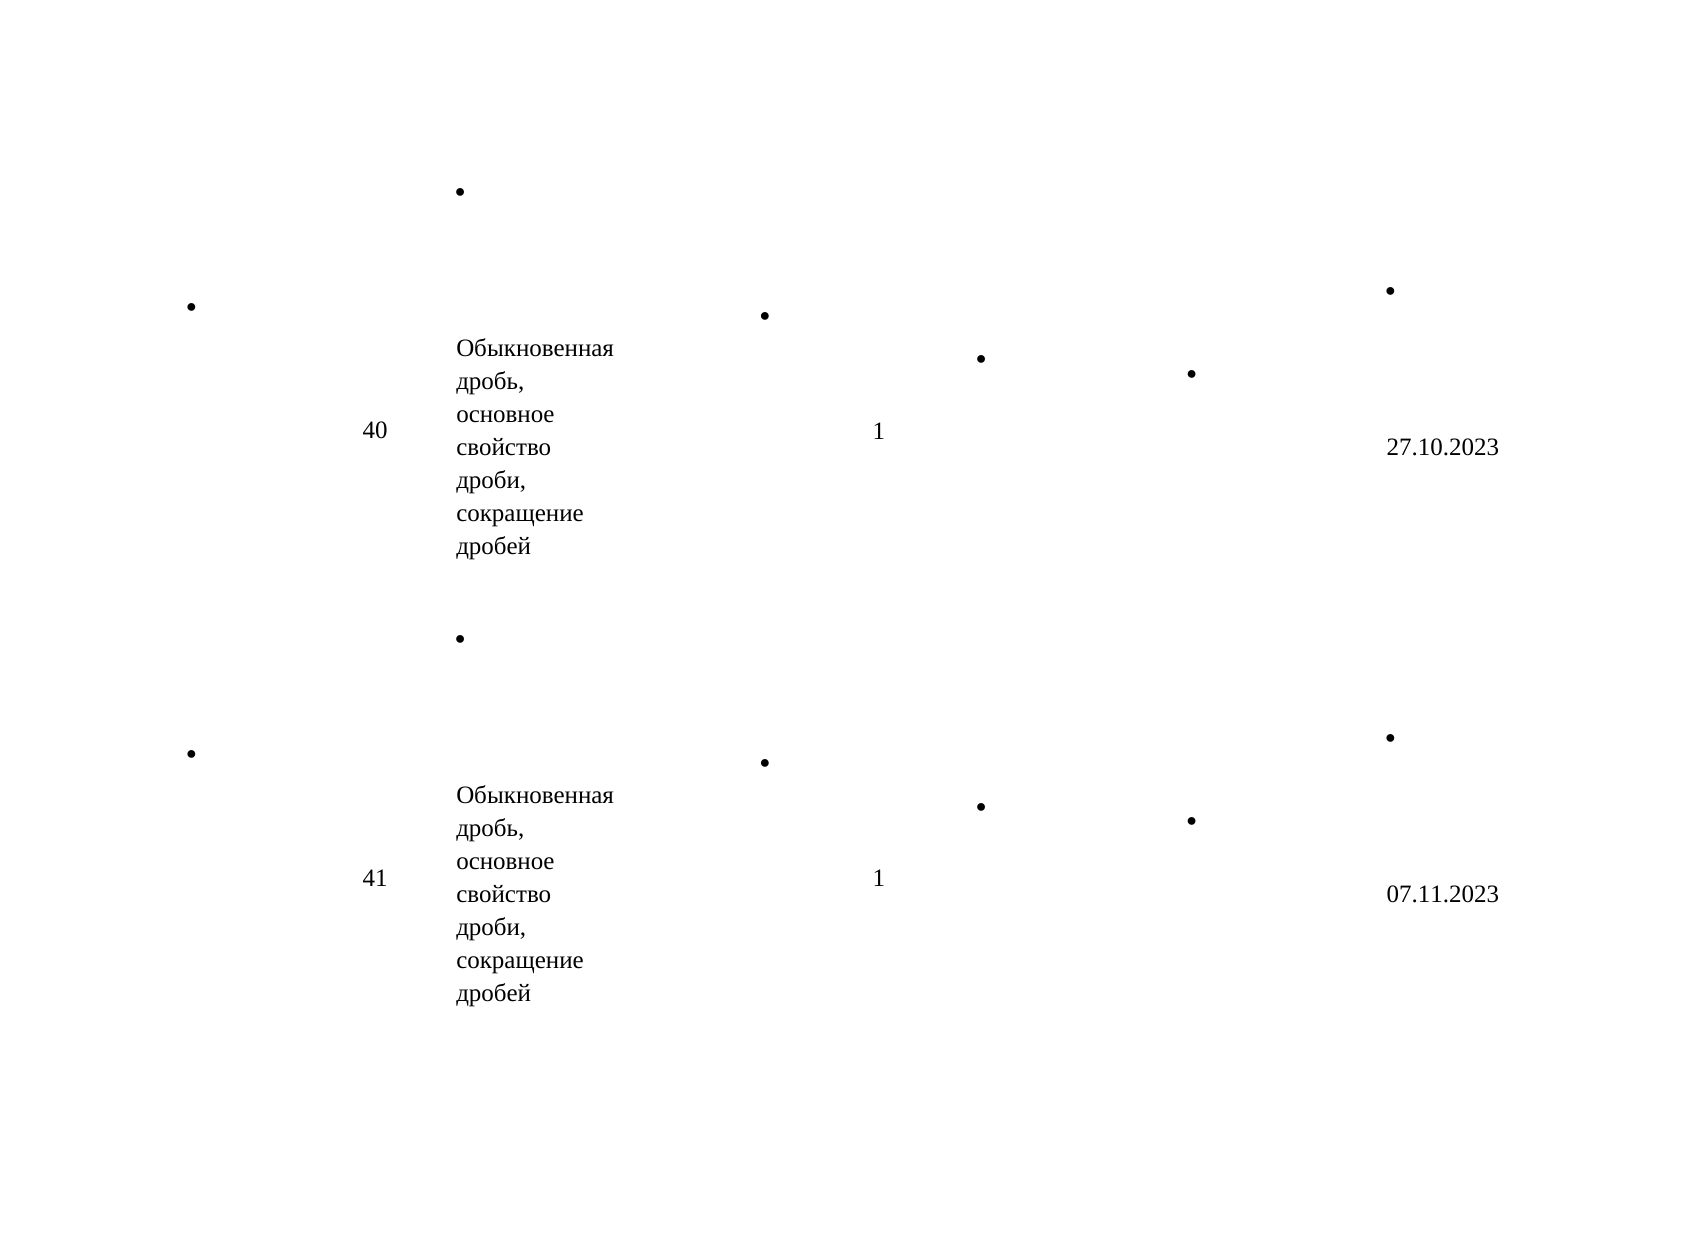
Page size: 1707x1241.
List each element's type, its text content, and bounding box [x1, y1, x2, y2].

table_cell [940, 179, 1061, 626]
table_cell 27.10.2023 [1361, 179, 1592, 626]
table_cell [1061, 179, 1361, 626]
table_cell 41 [176, 626, 431, 1073]
table_cell [1361, 150, 1592, 179]
table_cell [176, 150, 431, 179]
table_cell 07.11.2023 [1361, 626, 1592, 1073]
table_cell [629, 150, 939, 179]
table_cell 40 [176, 179, 431, 626]
table_cell [1061, 626, 1361, 1073]
table_cell [431, 150, 629, 179]
table_cell [1061, 150, 1361, 179]
table_cell Обыкновенная дробь, основное свойство дроби, сокращение дробей [431, 179, 629, 626]
table_cell Обыкновенная дробь, основное свойство дроби, сокращение дробей [431, 626, 629, 1073]
table_cell [940, 626, 1061, 1073]
table_cell [940, 150, 1061, 179]
table_cell 1 [629, 626, 939, 1073]
table_cell 1 [629, 179, 939, 626]
